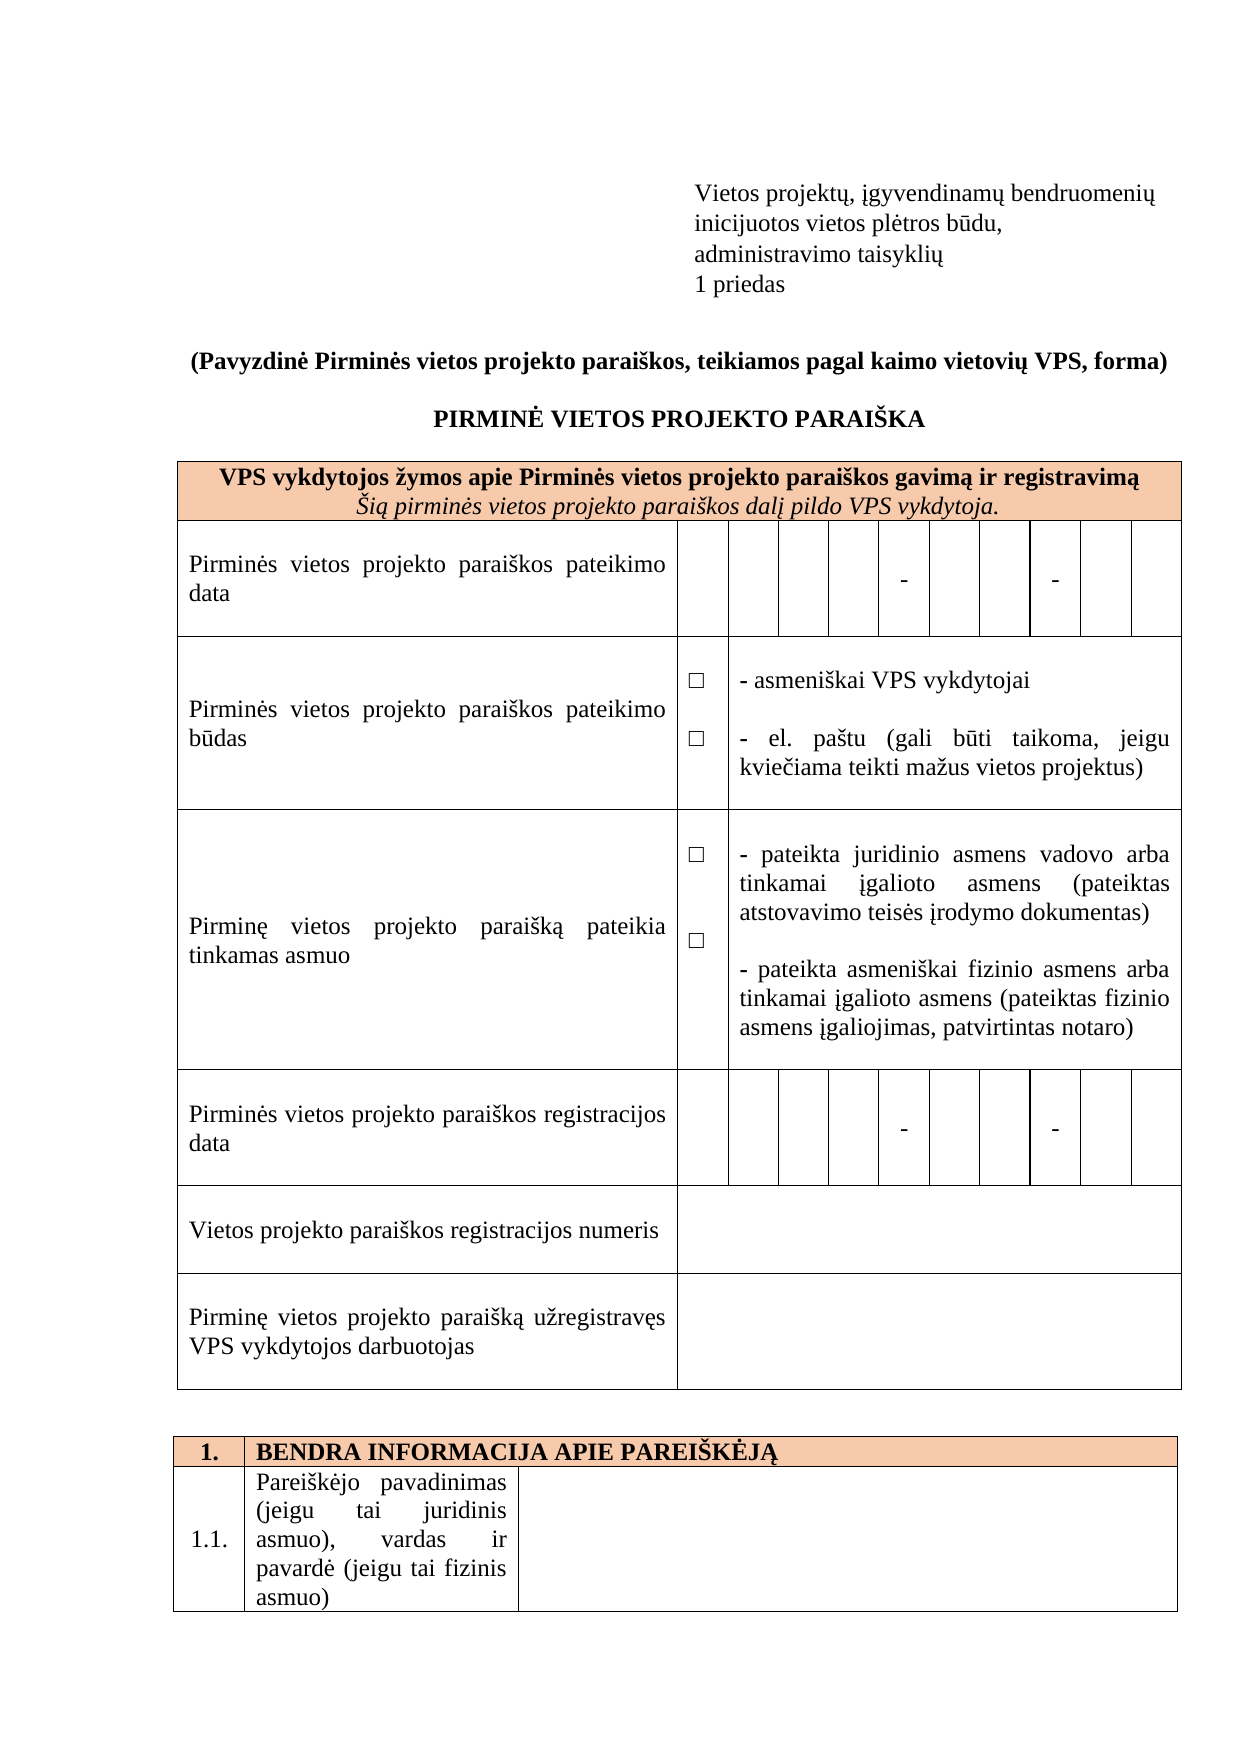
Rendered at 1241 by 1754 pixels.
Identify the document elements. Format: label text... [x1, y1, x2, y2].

text inicijuotos vietos plėtros būdu, [694, 208, 1181, 237]
table_cell Pirminės vietos projekto paraiškos pateikimo būdas [178, 637, 677, 809]
text Vietos projektų, įgyvendinamų bendruomenių [694, 178, 1181, 207]
table_cell - [1031, 1070, 1080, 1185]
table_cell 1.1. [174, 1467, 244, 1611]
table_cell [519, 1467, 1177, 1611]
table_cell [1132, 521, 1181, 636]
table_cell [829, 521, 878, 636]
table_cell - pateikta juridinio asmens vadovo arba tinkamai įgalioto asmens (pateiktas atstovavimo teisės įrodymo dokumentas) - pateikta asmeniškai fizinio asmens arba tinkamai įgalioto asmens (pateiktas fizinio asmens įgaliojimas, patvirtintas notaro) [729, 810, 1181, 1069]
table_header BENDRA INFORMACIJA APIE PAREIŠKĖJĄ [245, 1437, 1177, 1466]
table_cell [779, 521, 828, 636]
table_cell [779, 1070, 828, 1185]
table_cell [980, 521, 1029, 636]
table_cell [1081, 1070, 1131, 1185]
table_cell - [879, 521, 929, 636]
table_cell [829, 1070, 878, 1185]
text 1 priedas [694, 269, 1181, 298]
table_cell [930, 1070, 979, 1185]
text (Pavyzdinė Pirminės vietos projekto paraiškos, teikiamos pagal kaimo vietovių VPS, forma) [177, 346, 1181, 375]
table_cell - [1031, 521, 1080, 636]
table_cell [729, 521, 778, 636]
table_cell Pirminę vietos projekto paraišką pateikia tinkamas asmuo [178, 810, 677, 1069]
table_cell [678, 1186, 1181, 1272]
table_cell - [879, 1070, 929, 1185]
table_cell [678, 1274, 1181, 1388]
table_cell [678, 1070, 728, 1185]
table_cell [1081, 521, 1131, 636]
table_cell Pirminės vietos projekto paraiškos pateikimo data [178, 521, 677, 636]
text PIRMINĖ VIETOS PROJEKTO PARAIŠKA [177, 404, 1181, 432]
table_cell Pirminę vietos projekto paraišką užregistravęs VPS vykdytojos darbuotojas [178, 1274, 677, 1388]
table_header VPS vykdytojos žymos apie Pirminės vietos projekto paraiškos gavimą ir registravimą Šią pirminės vietos projekto paraiškos dalį pildo VPS vykdytoja. [178, 462, 1181, 520]
table_cell [729, 1070, 778, 1185]
table_header 1. [174, 1437, 244, 1466]
table_cell Vietos projekto paraiškos registracijos numeris [178, 1186, 677, 1272]
table_cell [678, 521, 728, 636]
table_cell [1132, 1070, 1181, 1185]
table_cell Pareiškėjo pavadinimas (jeigu tai juridinis asmuo), vardas ir pavardė (jeigu tai fizinis asmuo) [245, 1467, 518, 1611]
table_cell [980, 1070, 1029, 1185]
text administravimo taisyklių [694, 239, 1181, 268]
table_cell Pirminės vietos projekto paraiškos registracijos data [178, 1070, 677, 1185]
table_cell □ □ [678, 637, 728, 809]
table_cell - asmeniškai VPS vykdytojai - el. paštu (gali būti taikoma, jeigu kviečiama teikti mažus vietos projektus) [729, 637, 1181, 809]
table_cell □ □ [678, 810, 728, 1069]
table_cell [930, 521, 979, 636]
